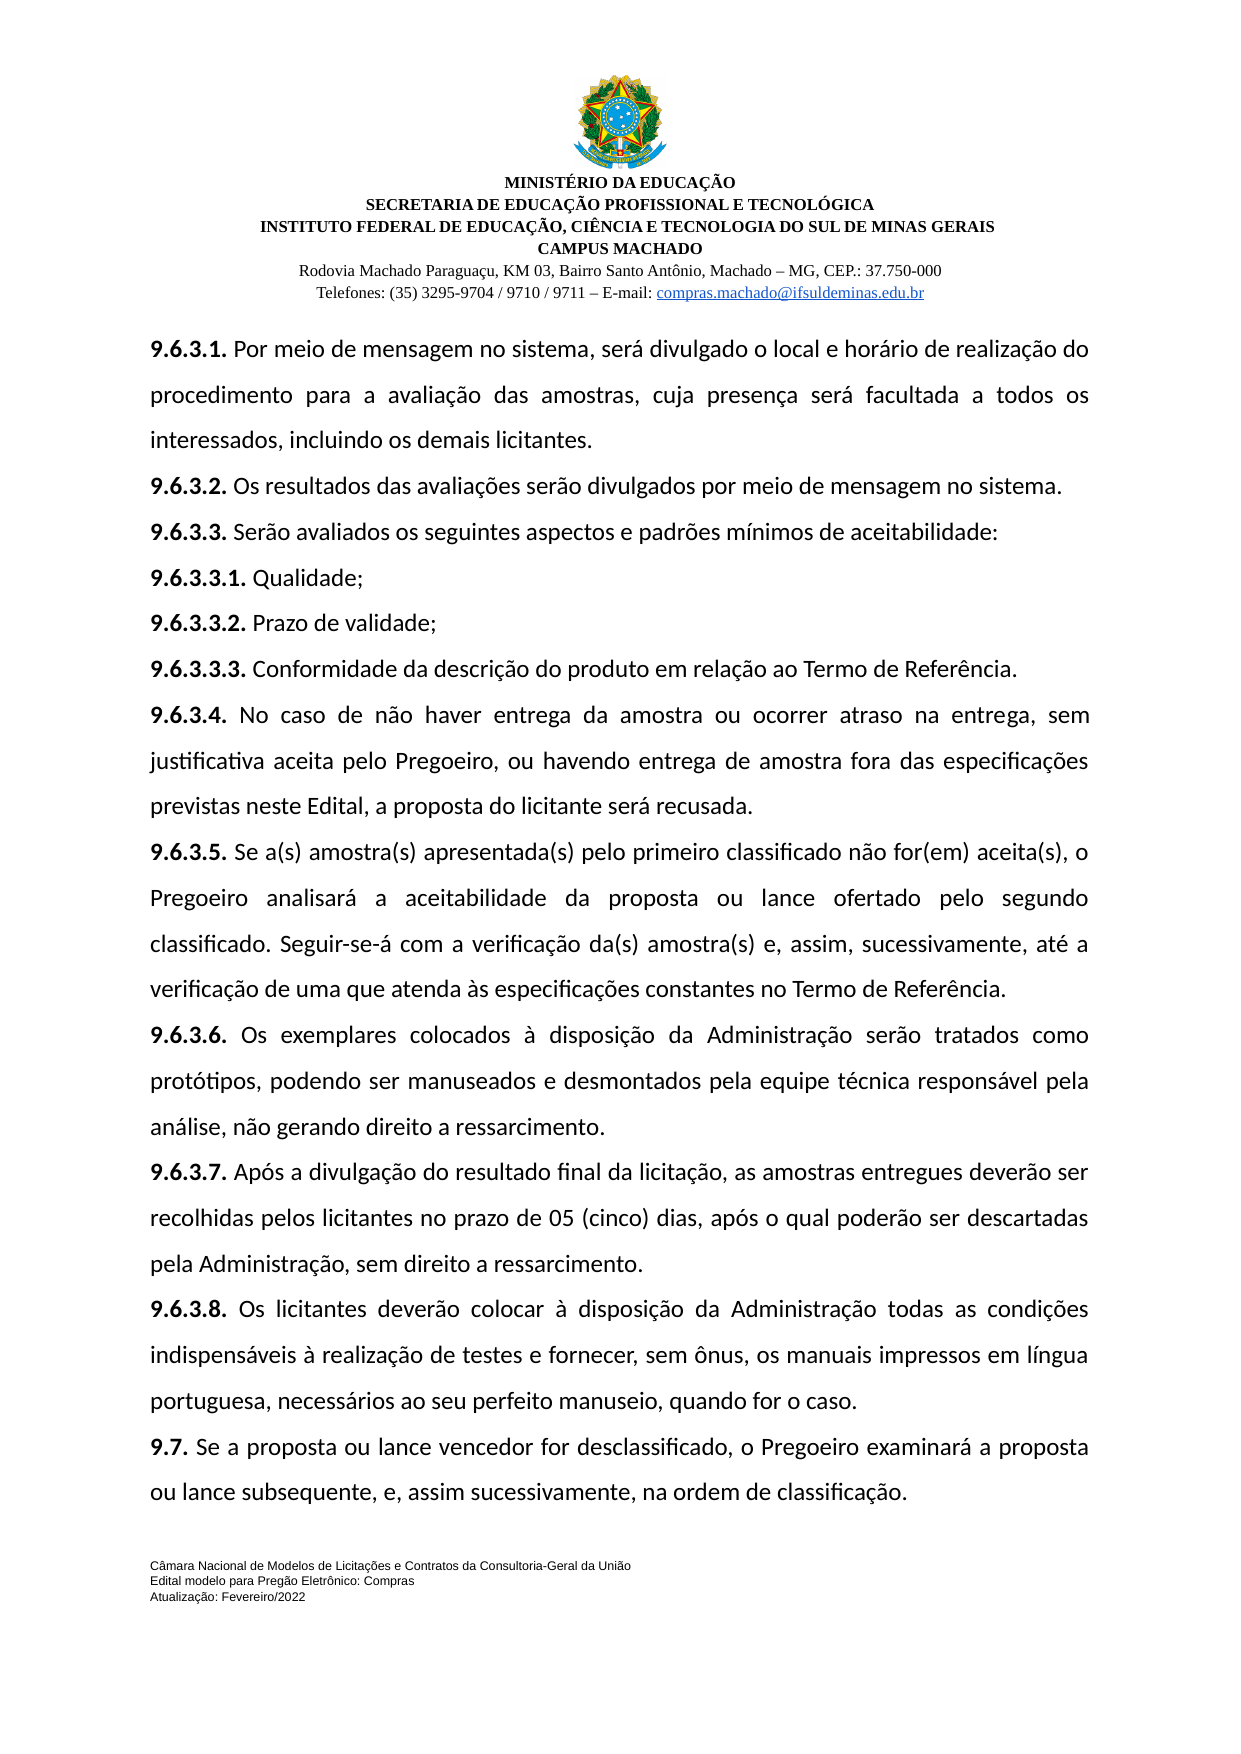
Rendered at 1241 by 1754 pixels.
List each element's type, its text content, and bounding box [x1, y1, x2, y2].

text 9.6.3.3.2. Prazo de validade; [150, 608, 1090, 638]
text 9.6.3.5. Se a(s) amostra(s) apresentada(s) pelo primeiro classificado não for(em) aceita(s), o Pregoeiro analisará a aceitabilidade da proposta ou lance ofertado pelo segundo classificado. Seguir-se-á com a verificação da(s) amostra(s) e, assim, sucessivamente, até a verificação de uma que atenda às especificações constantes no Termo de Referência. [150, 836, 1090, 1004]
text 9.6.3.8. Os licitantes deverão colocar à disposição da Administração todas as condições indispensáveis à realização de testes e fornecer, sem ônus, os manuais impressos em língua portuguesa, necessários ao seu perfeito manuseio, quando for o caso. [150, 1293, 1090, 1416]
text 9.6.3.1. Por meio de mensagem no sistema, será divulgado o local e horário de realização do procedimento para a avaliação das amostras, cuja presença será facultada a todos os interessados, incluindo os demais licitantes. [150, 333, 1090, 455]
picture [613, 164, 628, 169]
text 9.7. Se a proposta ou lance vencedor for desclassificado, o Pregoeiro examinará a proposta ou lance subsequente, e, assim sucessivamente, na ordem de classificação. [150, 1431, 1090, 1507]
text 9.6.3.6. Os exemplares colocados à disposição da Administração serão tratados como protótipos, podendo ser manuseados e desmontados pela equipe técnica responsável pela análise, não gerando direito a ressarcimento. [150, 1019, 1090, 1141]
picture [573, 75, 667, 169]
text 9.6.3.2. Os resultados das avaliações serão divulgados por meio de mensagem no sistema. [150, 470, 1090, 501]
text 9.6.3.4. No caso de não haver entrega da amostra ou ocorrer atraso na entrega, sem justificativa aceita pelo Pregoeiro, ou havendo entrega de amostra fora das especificações previstas neste Edital, a proposta do licitante será recusada. [150, 699, 1090, 821]
picture [639, 150, 650, 156]
text 9.6.3.3.1. Qualidade; [150, 562, 1090, 592]
text 9.6.3.3.3. Conformidade da descrição do produto em relação ao Termo de Referência. [150, 653, 1090, 684]
text 9.6.3.7. Após a divulgação do resultado final da licitação, as amostras entregues deverão ser recolhidas pelos licitantes no prazo de 05 (cinco) dias, após o qual poderão ser descartadas pela Administração, sem direito a ressarcimento. [150, 1156, 1090, 1278]
text 9.6.3.3. Serão avaliados os seguintes aspectos e padrões mínimos de aceitabilidade: [150, 516, 1090, 547]
